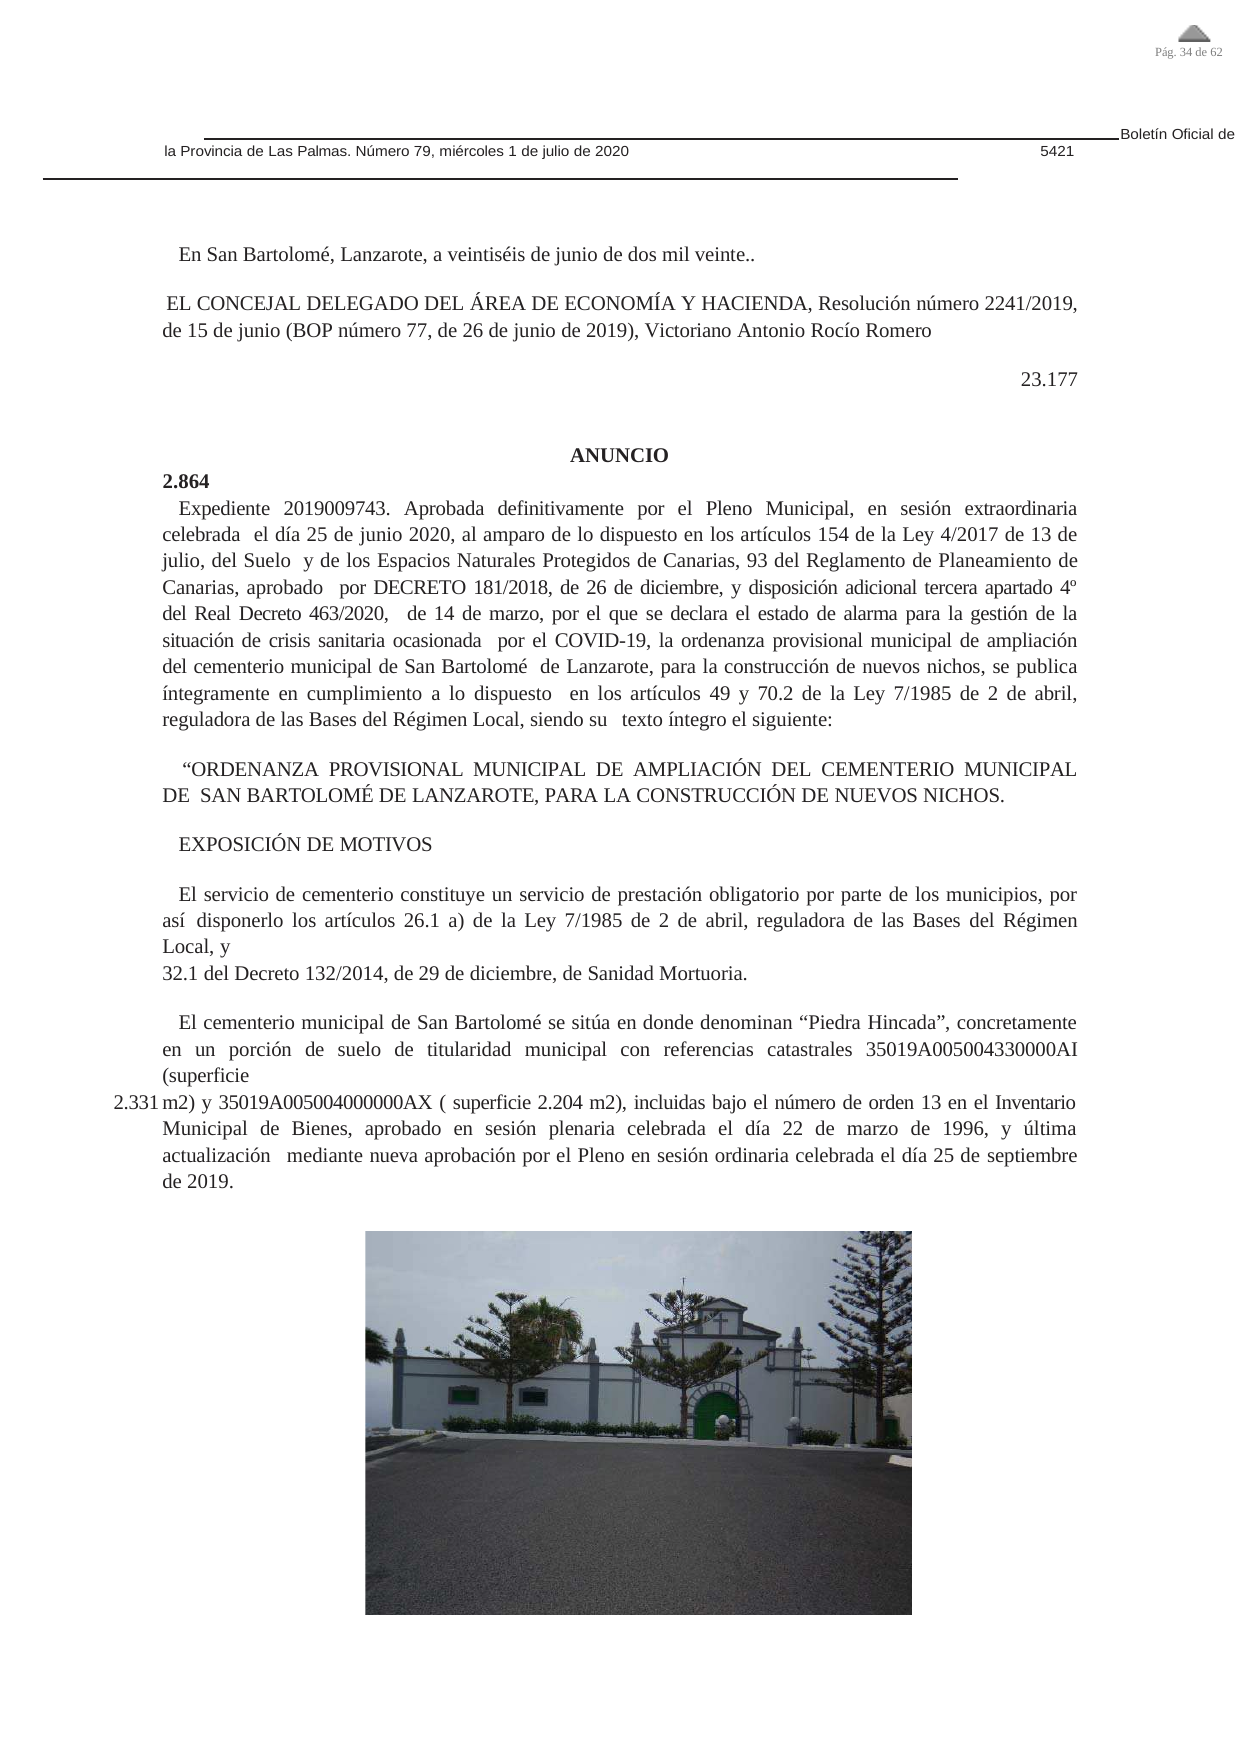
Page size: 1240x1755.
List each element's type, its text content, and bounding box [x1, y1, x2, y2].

text El cementerio municipal de San Bartolomé se sitúa en donde denominan “Piedra Hincada”, concretamente en un porción de suelo de titularidad municipal con referencias catastrales 35019A005004330000AI (superficie [162, 1010, 1078, 1087]
text 32.1 del Decreto 132/2014, de 29 de diciembre, de Sanidad Mortuoria. [162, 961, 1235, 985]
text En San Bartolomé, Lanzarote, a veintiséis de junio de dos mil veinte.. [178, 242, 1235, 266]
subtitle 2.864 [42, 469, 209, 493]
text ANUNCIO [570, 443, 1235, 467]
text EXPOSICIÓN DE MOTIVOS [178, 832, 1235, 856]
text 23.177 [42, 367, 1078, 391]
list m2) y 35019A005004000000AX ( superficie 2.204 m2), incluidas bajo el número de orden 13 en el Inventario Municipal de Bienes, aprobado en sesión plenaria celebrada el día 22 de marzo de 1996, y última actualización mediante nueva aprobación por el Pleno en sesión ordinaria celebrada el día 25 de septiembre de 2019. [113, 1090, 1078, 1193]
text El servicio de cementerio constituye un servicio de prestación obligatorio por parte de los municipios, por así disponerlo los artículos 26.1 a) de la Ley 7/1985 de 2 de abril, reguladora de las Bases del Régimen Local, y [162, 882, 1078, 958]
text Boletín Oficial de la Provincia de Las Palmas. Número 79, miércoles 1 de julio de 2020 5421 [164, 126, 1235, 159]
text “ORDENANZA PROVISIONAL MUNICIPAL DE AMPLIACIÓN DEL CEMENTERIO MUNICIPAL DE SAN BARTOLOMÉ DE LANZAROTE, PARA LA CONSTRUCCIÓN DE NUEVOS NICHOS. [162, 756, 1078, 807]
text Expediente 2019009743. Aprobada definitivamente por el Pleno Municipal, en sesión extraordinaria celebrada el día 25 de junio 2020, al amparo de lo dispuesto en los artículos 154 de la Ley 4/2017 de 13 de julio, del Suelo y de los Espacios Naturales Protegidos de Canarias, 93 del Reglamento de Planeamiento de Canarias, aprobado por DECRETO 181/2018, de 26 de diciembre, y disposición adicional tercera apartado 4º del Real Decreto 463/2020, de 14 de marzo, por el que se declara el estado de alarma para la gestión de la situación de crisis sanitaria ocasionada por el COVID-19, la ordenanza provisional municipal de ampliación del cementerio municipal de San Bartolomé de Lanzarote, para la construcción de nuevos nichos, se publica íntegramente en cumplimiento a lo dispuesto en los artículos 49 y 70.2 de la Ley 7/1985 de 2 de abril, reguladora de las Bases del Régimen Local, siendo su texto íntegro el siguiente: [162, 495, 1078, 731]
text de 15 de junio (BOP número 77, de 26 de junio de 2019), Victoriano Antonio Rocío Romero [162, 317, 1235, 342]
text EL CONCEJAL DELEGADO DEL ÁREA DE ECONOMÍA Y HACIENDA, Resolución número 2241/2019, [42, 291, 1078, 315]
